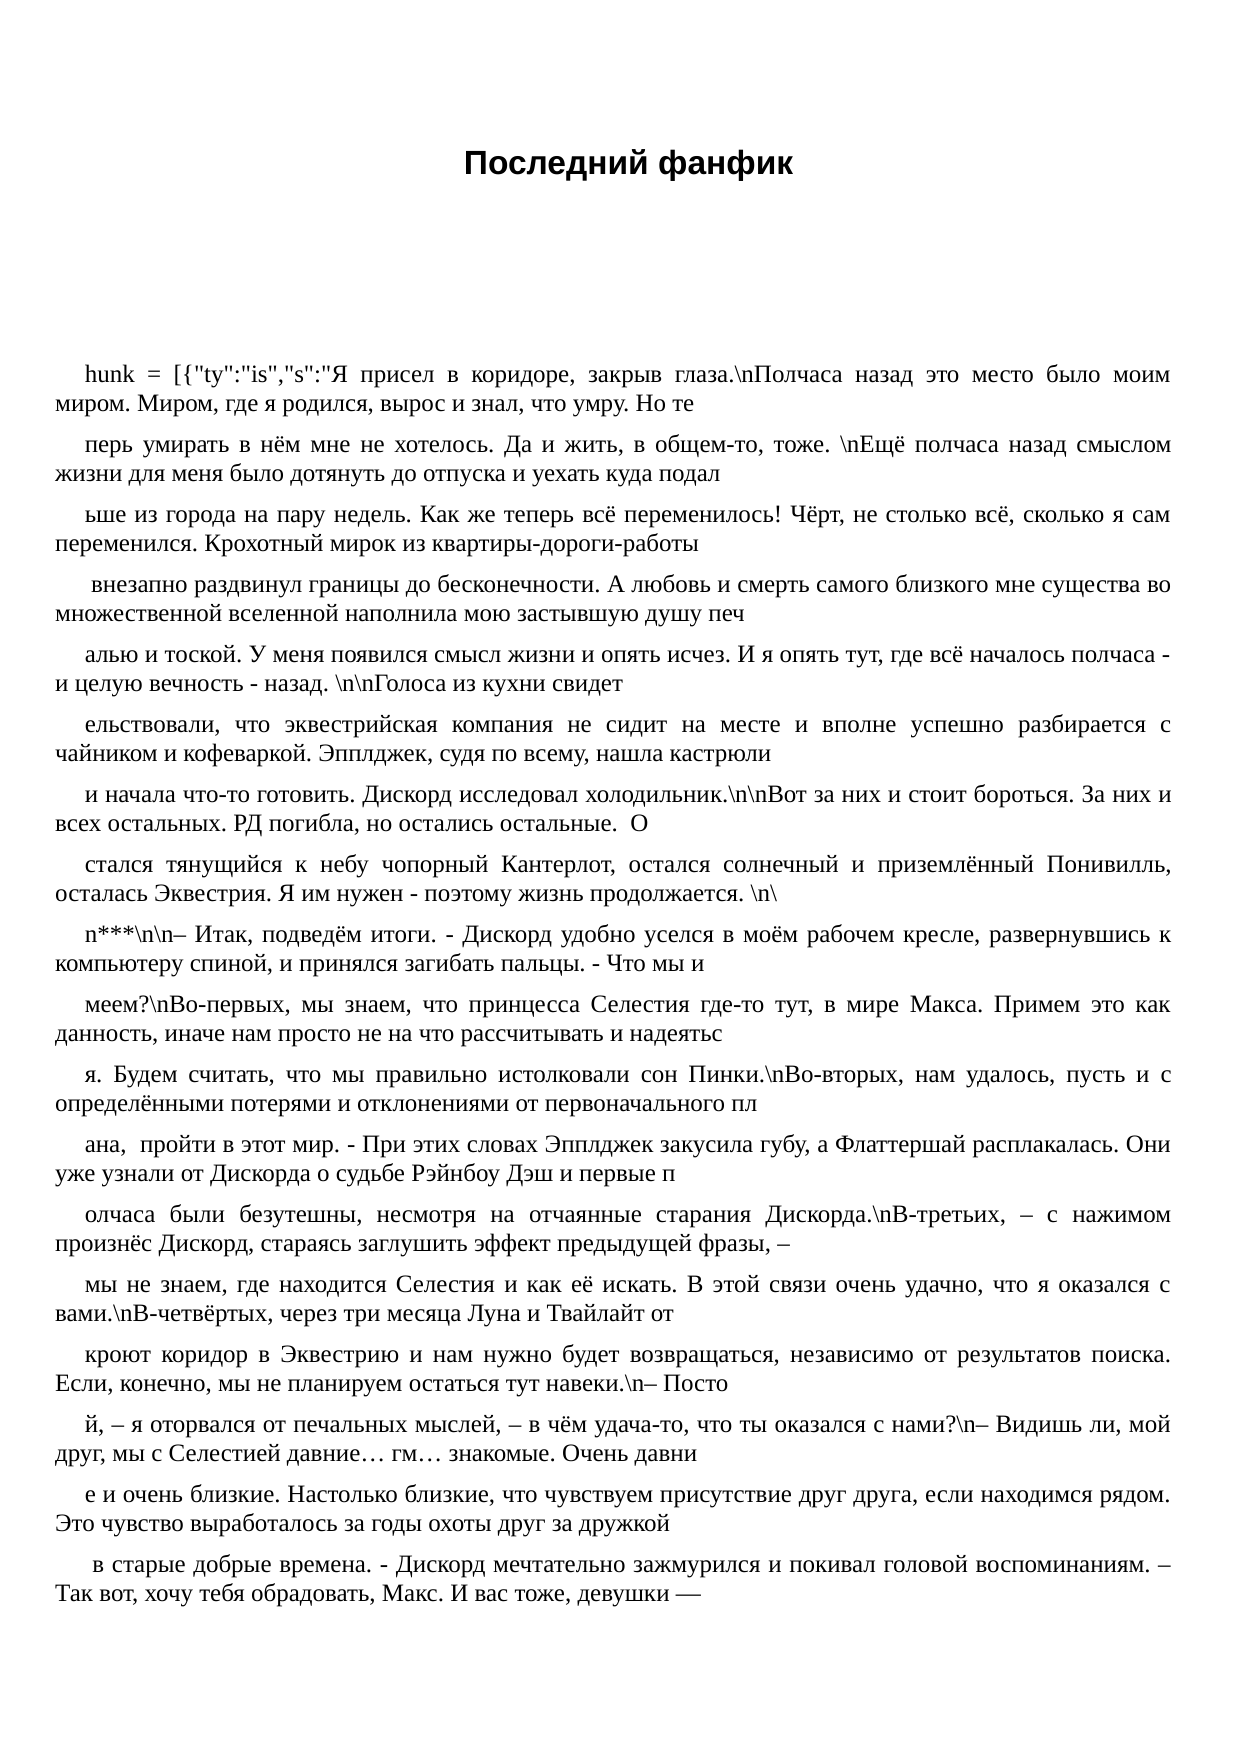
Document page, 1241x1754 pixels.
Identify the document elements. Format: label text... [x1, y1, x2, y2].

text hunk = [{"ty":"is","s":"Я присел в коридоре, закрыв глаза.\nПолчаса назад это место было моим миром. Миром, где я родился, вырос и знал, что умру. Но те [55, 359, 1172, 417]
text ана, пройти в этот мир. - При этих словах Эпплджек закусила губу, а Флаттершай расплакалась. Они уже узнали от Дискорда о судьбе Рэйнбоу Дэш и первые п [55, 1129, 1172, 1187]
text ельствовали, что эквестрийская компания не сидит на месте и вполне успешно разбирается с чайником и кофеваркой. Эпплджек, судя по всему, нашла кастрюли [55, 709, 1172, 767]
text n***\n\n– Итак, подведём итоги. - Дискорд удобно уселся в моём рабочем кресле, развернувшись к компьютеру спиной, и принялся загибать пальцы. - Что мы и [55, 919, 1172, 977]
text мы не знаем, где находится Селестия и как её искать. В этой связи очень удачно, что я оказался с вами.\nВ-четвёртых, через три месяца Луна и Твайлайт от [55, 1269, 1172, 1327]
text в старые добрые времена. - Дискорд мечтательно зажмурился и покивал головой воспоминаниям. – Так вот, хочу тебя обрадовать, Макс. И вас тоже, девушки — [55, 1549, 1172, 1607]
text и начала что-то готовить. Дискорд исследовал холодильник.\n\nВот за них и стоит бороться. За них и всех остальных. РД погибла, но остались остальные. О [55, 779, 1172, 837]
text перь умирать в нём мне не хотелось. Да и жить, в общем-то, тоже. \nЕщё полчаса назад смыслом жизни для меня было дотянуть до отпуска и уехать куда подал [55, 429, 1172, 487]
text я. Будем считать, что мы правильно истолковали сон Пинки.\nВо-вторых, нам удалось, пусть и с определёнными потерями и отклонениями от первоначального пл [55, 1059, 1172, 1117]
text внезапно раздвинул границы до бесконечности. А любовь и смерть самого близкого мне существа во множественной вселенной наполнила мою застывшую душу печ [55, 569, 1172, 627]
subtitle Последний фанфик [55, 143, 1172, 182]
text ьше из города на пару недель. Как же теперь всё переменилось! Чёрт, не столько всё, сколько я сам переменился. Крохотный мирок из квартиры-дороги-работы [55, 499, 1172, 557]
text стался тянущийся к небу чопорный Кантерлот, остался солнечный и приземлённый Понивилль, осталась Эквестрия. Я им нужен - поэтому жизнь продолжается. \n\ [55, 849, 1172, 907]
text е и очень близкие. Настолько близкие, что чувствуем присутствие друг друга, если находимся рядом. Это чувство выработалось за годы охоты друг за дружкой [55, 1479, 1172, 1537]
text олчаса были безутешны, несмотря на отчаянные старания Дискорда.\nВ-третьих, – с нажимом произнёс Дискорд, стараясь заглушить эффект предыдущей фразы, – [55, 1199, 1172, 1257]
text кроют коридор в Эквестрию и нам нужно будет возвращаться, независимо от результатов поиска. Если, конечно, мы не планируем остаться тут навеки.\n– Посто [55, 1339, 1172, 1397]
text меем?\nВо-первых, мы знаем, что принцесса Селестия где-то тут, в мире Макса. Примем это как данность, иначе нам просто не на что рассчитывать и надеятьс [55, 989, 1172, 1047]
text алью и тоской. У меня появился смысл жизни и опять исчез. И я опять тут, где всё началось полчаса - и целую вечность - назад. \n\nГолоса из кухни свидет [55, 639, 1172, 697]
text й, – я оторвался от печальных мыслей, – в чём удача-то, что ты оказался с нами?\n– Видишь ли, мой друг, мы с Селестией давние… гм… знакомые. Очень давни [55, 1409, 1172, 1467]
